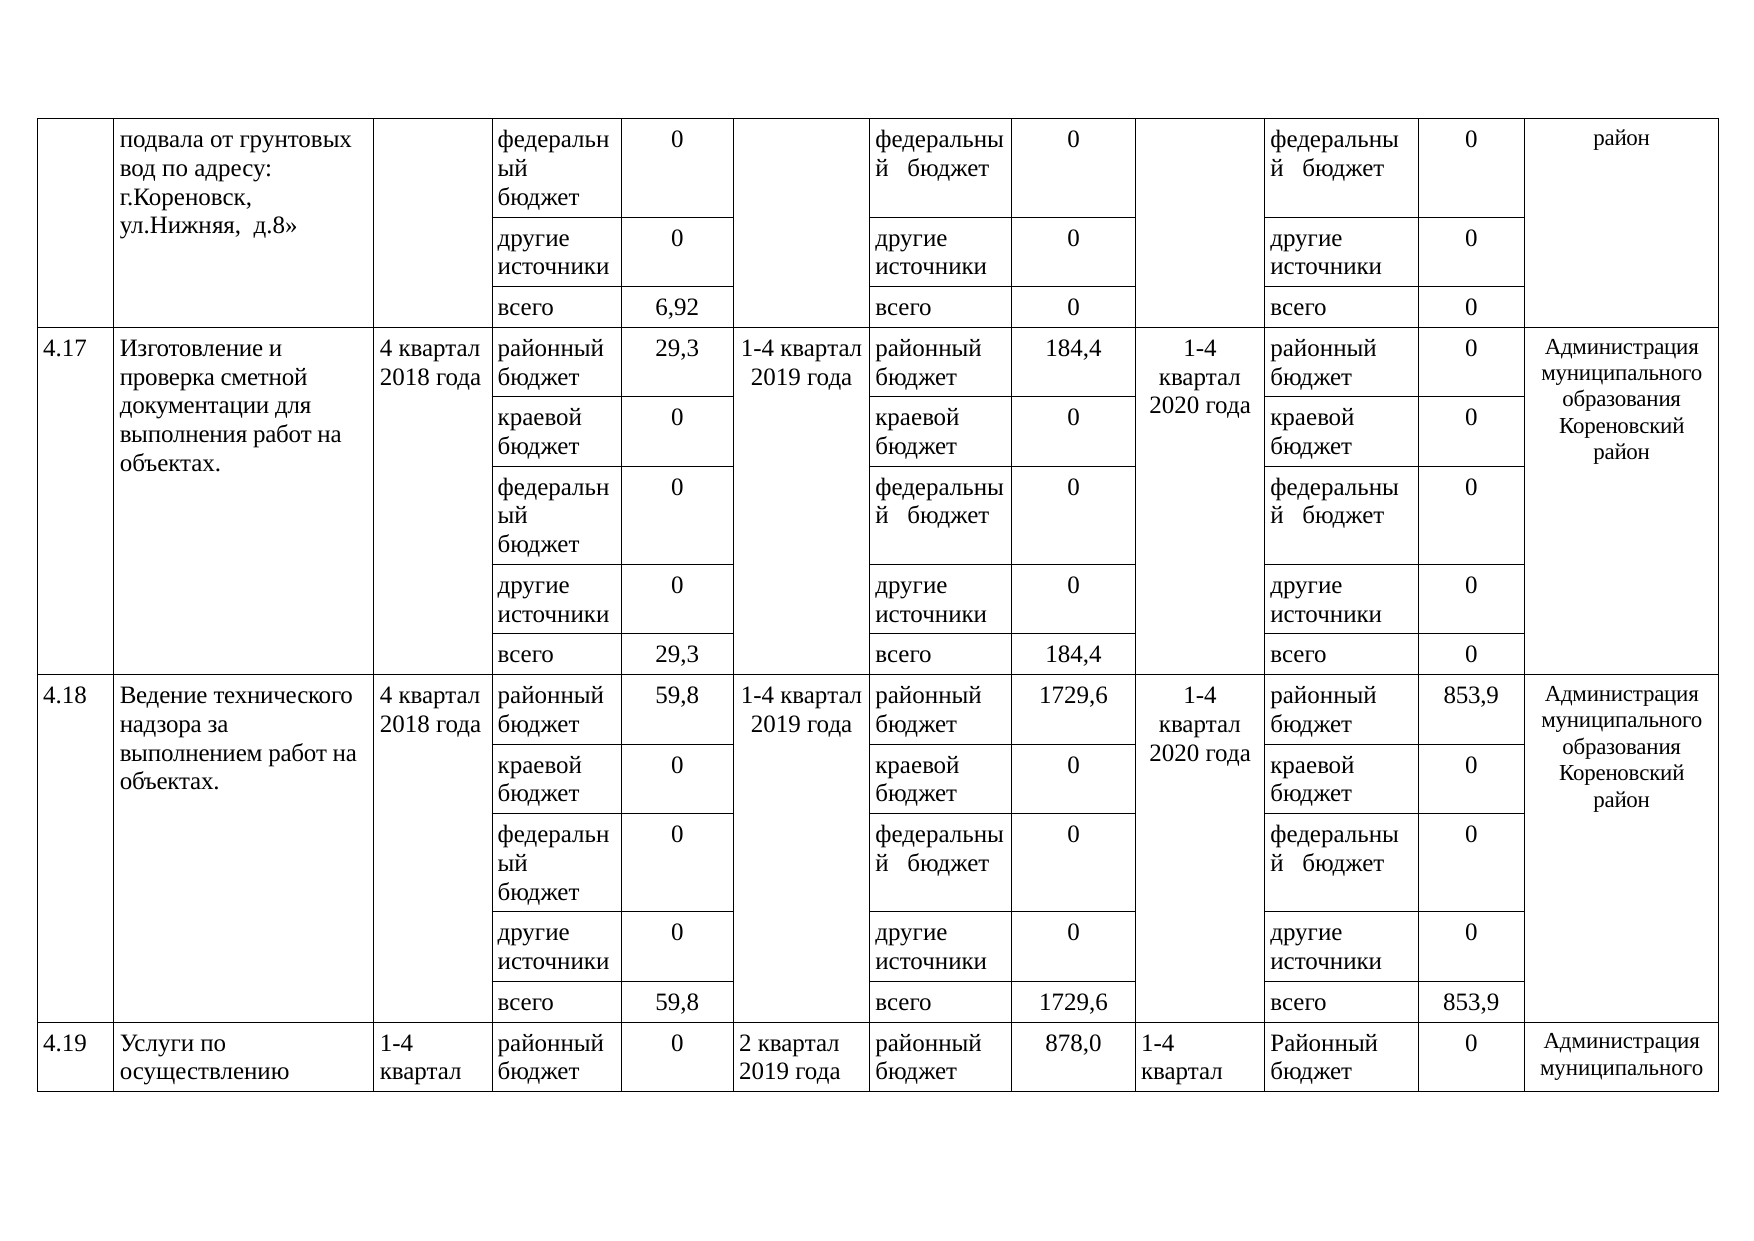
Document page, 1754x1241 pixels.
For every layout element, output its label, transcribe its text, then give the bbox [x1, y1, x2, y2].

table_cell 0 [1012, 912, 1135, 981]
table_cell 853,9 [1419, 675, 1524, 743]
table_cell 0 [1419, 328, 1524, 396]
table_cell 0 [1012, 397, 1135, 466]
table_cell 0 [1012, 287, 1135, 327]
table_cell 0 [1012, 565, 1135, 633]
table_cell 0 [1012, 218, 1135, 286]
table_cell краевой бюджет [1265, 745, 1418, 813]
table_cell всего [1265, 287, 1418, 327]
table_cell Администрация муниципального [1525, 1023, 1718, 1091]
table_cell 4.19 [38, 1023, 113, 1091]
table_cell другие источники [493, 912, 621, 981]
table_cell другие источники [870, 912, 1011, 981]
table_cell районный бюджет [870, 675, 1011, 743]
table_cell 0 [1419, 397, 1524, 466]
table_cell [374, 119, 492, 327]
table_cell 0 [1419, 912, 1524, 981]
table_cell районный бюджет [870, 328, 1011, 396]
table_cell 0 [622, 218, 733, 286]
table_cell 184,4 [1012, 328, 1135, 396]
table_cell 0 [1419, 287, 1524, 327]
table_cell всего [1265, 982, 1418, 1021]
table_cell другие источники [493, 565, 621, 633]
table_cell 0 [1419, 814, 1524, 911]
table_cell Районный бюджет [1265, 1023, 1418, 1091]
table_cell федеральный бюджет [493, 119, 621, 216]
table_cell районный бюджет [1265, 675, 1418, 743]
table_cell федеральный бюджет [870, 814, 1011, 911]
table_cell 853,9 [1419, 982, 1524, 1021]
table_cell 0 [622, 745, 733, 813]
table_cell федеральный бюджет [870, 467, 1011, 564]
table_cell Услуги по осуществлению [114, 1023, 373, 1091]
table_cell краевой бюджет [870, 397, 1011, 466]
table_cell 0 [1012, 814, 1135, 911]
table_cell [734, 119, 869, 327]
table_cell 4.17 [38, 328, 113, 674]
table_cell 29,3 [622, 328, 733, 396]
table_cell районный бюджет [1265, 328, 1418, 396]
table_cell 0 [1419, 634, 1524, 674]
table_cell всего [493, 634, 621, 674]
table_cell 0 [1419, 1023, 1524, 1091]
table_cell 1-4 квартал 2020 года [1136, 328, 1264, 674]
table_cell 4 квартал 2018 года [374, 328, 492, 674]
table_cell районный бюджет [870, 1023, 1011, 1091]
table_cell другие источники [870, 565, 1011, 633]
table_cell 1-4 квартал 2019 года [734, 328, 869, 674]
table_cell 0 [1419, 218, 1524, 286]
table_cell краевой бюджет [870, 745, 1011, 813]
table_cell федеральный бюджет [1265, 814, 1418, 911]
table_cell 0 [1419, 745, 1524, 813]
table_cell 0 [1012, 745, 1135, 813]
table_cell всего [493, 982, 621, 1021]
table_cell 0 [622, 397, 733, 466]
table_cell 1-4 квартал 2020 года [1136, 675, 1264, 1021]
table_cell краевой бюджет [493, 745, 621, 813]
table_cell 6,92 [622, 287, 733, 327]
table_cell 59,8 [622, 982, 733, 1021]
table_cell 2 квартал 2019 года [734, 1023, 869, 1091]
table_cell 0 [1012, 467, 1135, 564]
table_cell 0 [1419, 565, 1524, 633]
table_cell другие источники [493, 218, 621, 286]
table_cell другие источники [870, 218, 1011, 286]
table_cell районный бюджет [493, 675, 621, 743]
table_cell 1-4 квартал [1136, 1023, 1264, 1091]
table_cell другие источники [1265, 912, 1418, 981]
table_cell подвала от грунтовых вод по адресу: г.Кореновск, ул.Нижняя, д.8» [114, 119, 373, 327]
table_cell всего [493, 287, 621, 327]
table_cell всего [1265, 634, 1418, 674]
table_cell федеральный бюджет [493, 467, 621, 564]
table_cell Администрация муниципального образования Кореновский район [1525, 675, 1718, 1021]
table_cell 4.18 [38, 675, 113, 1021]
table_cell федеральный бюджет [1265, 119, 1418, 216]
table_cell всего [870, 634, 1011, 674]
table_cell 0 [1012, 119, 1135, 216]
table_cell 1-4 квартал 2019 года [734, 675, 869, 1021]
table_cell 0 [1419, 119, 1524, 216]
table_cell 0 [622, 912, 733, 981]
table_cell 878,0 [1012, 1023, 1135, 1091]
table_cell 0 [622, 565, 733, 633]
table_cell 29,3 [622, 634, 733, 674]
table_cell 184,4 [1012, 634, 1135, 674]
table_cell краевой бюджет [1265, 397, 1418, 466]
table_cell районный бюджет [493, 328, 621, 396]
table_cell федеральный бюджет [493, 814, 621, 911]
table_cell другие источники [1265, 218, 1418, 286]
table_cell Администрация муниципального образования Кореновский район [1525, 328, 1718, 674]
table_cell 0 [622, 467, 733, 564]
table_cell 0 [1419, 467, 1524, 564]
table_cell всего [870, 287, 1011, 327]
table_cell 1729,6 [1012, 982, 1135, 1021]
table_cell Изготовление и проверка сметной документации для выполнения работ на объектах. [114, 328, 373, 674]
table_cell 4 квартал 2018 года [374, 675, 492, 1021]
table_cell федеральный бюджет [1265, 467, 1418, 564]
table_cell 0 [622, 814, 733, 911]
table_cell 1729,6 [1012, 675, 1135, 743]
table_cell краевой бюджет [493, 397, 621, 466]
table_cell 0 [622, 1023, 733, 1091]
table_cell Ведение технического надзора за выполнением работ на объектах. [114, 675, 373, 1021]
table_cell [1136, 119, 1264, 327]
table_cell 59,8 [622, 675, 733, 743]
table_cell районный бюджет [493, 1023, 621, 1091]
table_cell всего [870, 982, 1011, 1021]
table_cell район [1525, 119, 1718, 327]
table_cell федеральный бюджет [870, 119, 1011, 216]
table_cell 0 [622, 119, 733, 216]
table_cell другие источники [1265, 565, 1418, 633]
table_cell [38, 119, 113, 327]
table_cell 1-4 квартал [374, 1023, 492, 1091]
